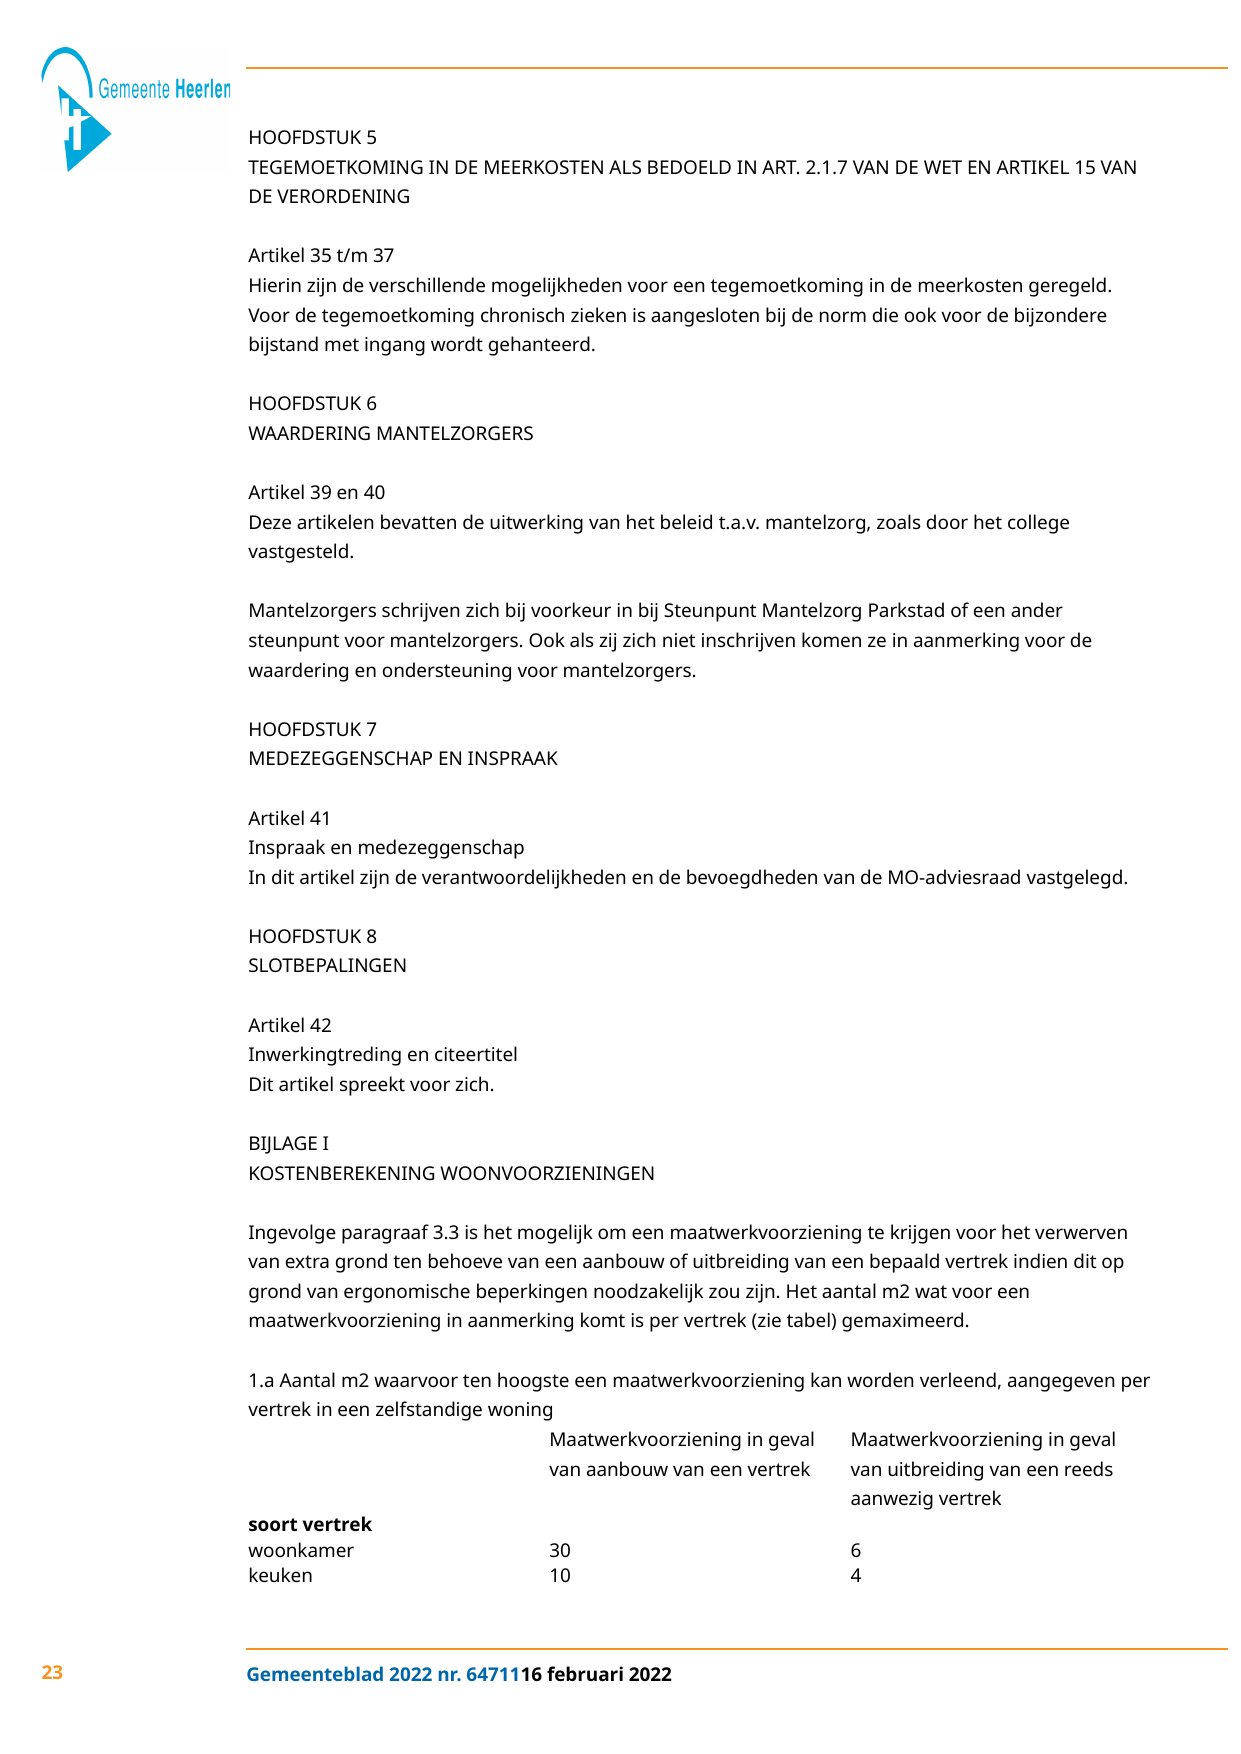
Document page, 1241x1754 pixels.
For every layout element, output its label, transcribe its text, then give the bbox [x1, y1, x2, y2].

text 1.a Aantal m2 waarvoor ten hoogste een maatwerkvoorziening kan worden verleend, aangegeven per vertrek in een zelfstandige woning [248, 1367, 1152, 1422]
text HOOFDSTUK 8 [248, 923, 1152, 949]
table_header [248, 1426, 549, 1511]
table_cell 4 [850, 1563, 1152, 1588]
text Inwerkingtreding en citeertitel [248, 1041, 1152, 1067]
text HOOFDSTUK 6 [248, 391, 1152, 416]
text Ingevolge paragraaf 3.3 is het mogelijk om een maatwerkvoorziening te krijgen voor het verwerven van extra grond ten behoeve van een aanbouw of uitbreiding van een bepaald vertrek indien dit op grond van ergonomische beperkingen noodzakelijk zou zijn. Het aantal m2 wat voor een maatwerkvoorziening in aanmerking komt is per vertrek (zie tabel) gemaximeerd. [248, 1219, 1152, 1333]
text Artikel 35 t/m 37 [248, 243, 1152, 268]
table_cell soort vertrek [248, 1511, 549, 1537]
text Deze artikelen bevatten de uitwerking van het beleid t.a.v. mantelzorg, zoals door het college vastgesteld. [248, 509, 1152, 564]
picture [41, 47, 59, 70]
table_cell 30 [549, 1537, 850, 1562]
text Inspraak en medezeggenschap [248, 834, 1152, 860]
text Dit artikel spreekt voor zich. [248, 1071, 1152, 1097]
table_cell woonkamer [248, 1537, 549, 1562]
table_cell 6 [850, 1537, 1152, 1562]
text HOOFDSTUK 7 [248, 716, 1152, 742]
text Artikel 41 [248, 805, 1152, 831]
table_cell keuken [248, 1563, 549, 1588]
text Hierin zijn de verschillende mogelijkheden voor een tegemoetkoming in de meerkosten geregeld. Voor de tegemoetkoming chronisch zieken is aangesloten bij de norm die ook voor de bijzondere bijstand met ingang wordt gehanteerd. [248, 272, 1152, 357]
text Artikel 42 [248, 1012, 1152, 1038]
table_header Maatwerkvoorziening in geval van uitbreiding van een reeds aanwezig vertrek [850, 1426, 1152, 1511]
table_cell 10 [549, 1563, 850, 1588]
text BIJLAGE I [248, 1130, 1152, 1156]
text Mantelzorgers schrijven zich bij voorkeur in bij Steunpunt Mantelzorg Parkstad of een ander steunpunt voor mantelzorgers. Ook als zij zich niet inschrijven komen ze in aanmerking voor de waardering en ondersteuning voor mantelzorgers. [248, 598, 1152, 683]
table_header Maatwerkvoorziening in geval van aanbouw van een vertrek [549, 1426, 850, 1511]
text In dit artikel zijn de verantwoordelijkheden en de bevoegdheden van de MO-adviesraad vastgelegd. [248, 864, 1152, 890]
text HOOFDSTUK 5 [248, 124, 1152, 150]
text MEDEZEGGENSCHAP EN INSPRAAK [248, 746, 1152, 771]
text Artikel 39 en 40 [248, 479, 1152, 505]
table_cell [850, 1511, 1152, 1537]
text TEGEMOETKOMING IN DE MEERKOSTEN ALS BEDOELD IN ART. 2.1.7 VAN DE WET EN ARTIKEL 15 VAN DE VERORDENING [248, 154, 1152, 209]
text SLOTBEPALINGEN [248, 953, 1152, 978]
text WAARDERING MANTELZORGERS [248, 420, 1152, 446]
table_cell [549, 1511, 850, 1537]
picture [41, 47, 231, 172]
text KOSTENBEREKENING WOONVOORZIENINGEN [248, 1160, 1152, 1186]
